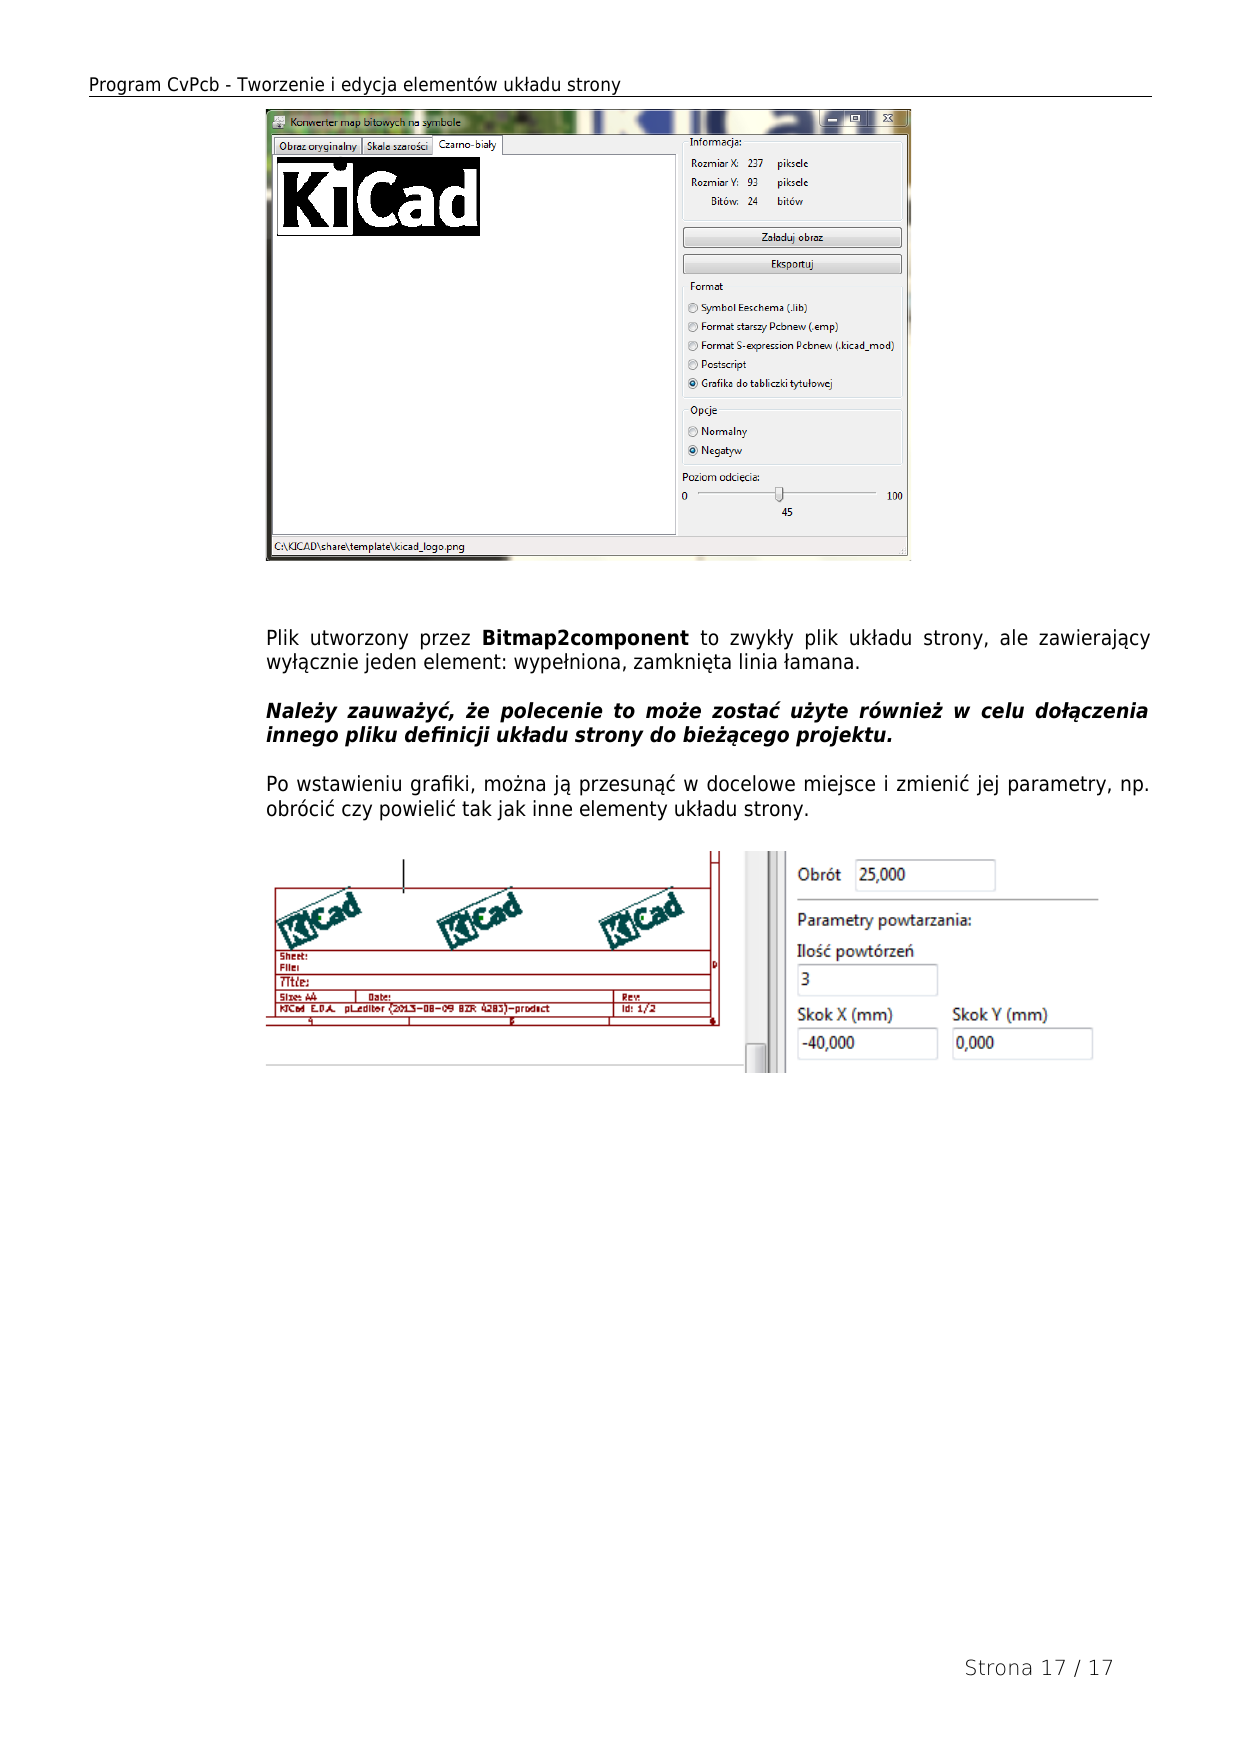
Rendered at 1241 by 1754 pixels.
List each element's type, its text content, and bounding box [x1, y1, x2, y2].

picture [265, 109, 912, 561]
text Plik utworzony przez Bitmap2component to zwykły plik układu strony, ale zawierający wyłącznie jeden element: wypełniona, zamknięta linia łamana. [266, 625, 1152, 674]
picture [265, 851, 1099, 1073]
text Należy zauważyć, że polecenie to może zostać użyte również w celu dołączenia innego pliku definicji układu strony do bieżącego projektu. [266, 699, 1152, 748]
text Po wstawieniu grafiki, można ją przesunąć w docelowe miejsce i zmienić jej parametry, np. obrócić czy powielić tak jak inne elementy układu strony. [266, 772, 1152, 821]
